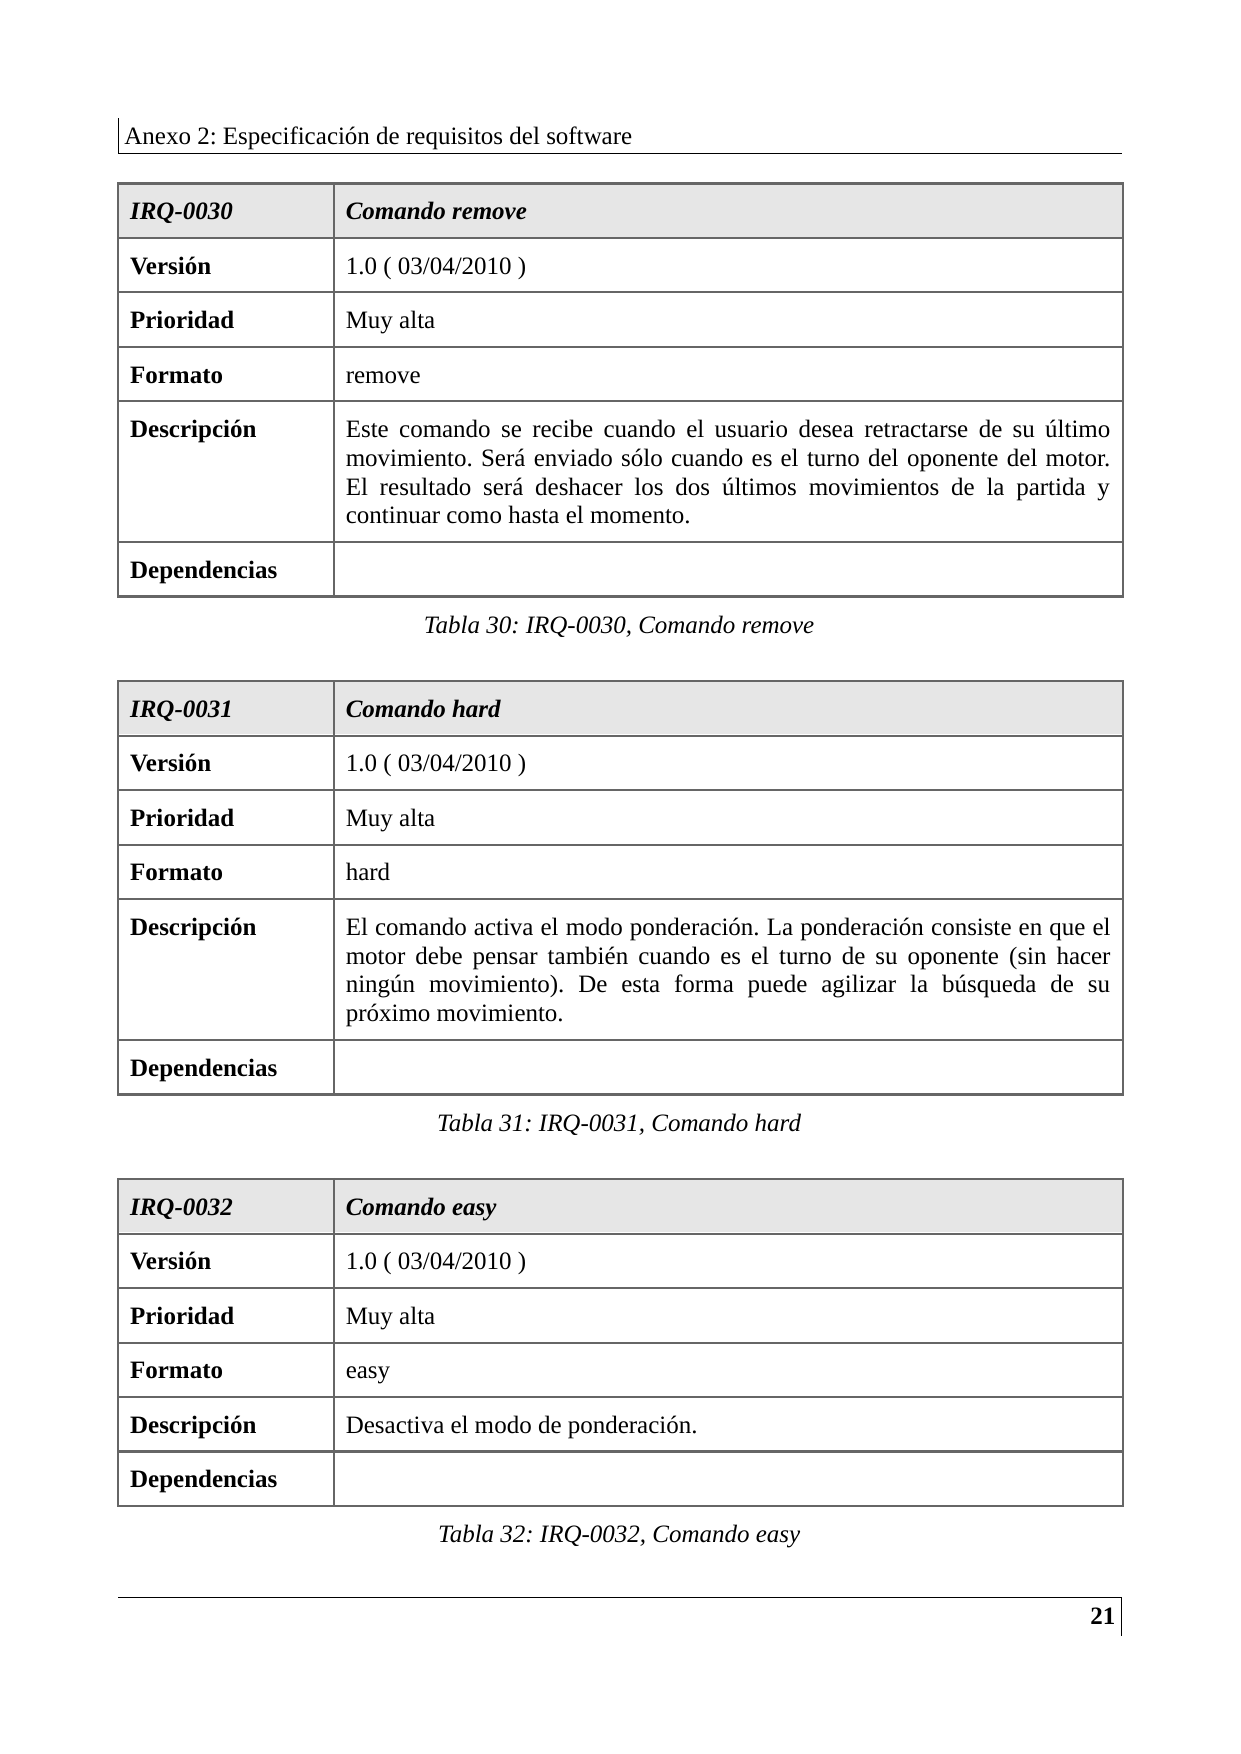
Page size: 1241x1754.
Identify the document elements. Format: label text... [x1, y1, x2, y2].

table_cell Formato [119, 846, 333, 898]
table_cell Dependencias [119, 1453, 333, 1505]
table_header IRQ-0032 [119, 1180, 333, 1232]
table_cell Prioridad [119, 1289, 333, 1341]
text Tabla 32: IRQ-0032, Comando easy [118, 1519, 1122, 1548]
table_cell Descripción [119, 900, 333, 1039]
table_cell Versión [119, 239, 333, 291]
table_cell hard [335, 846, 1122, 898]
table_cell Prioridad [119, 293, 333, 346]
table_cell Muy alta [335, 1289, 1122, 1341]
table_cell [335, 1041, 1122, 1093]
table_cell Desactiva el modo de ponderación. [335, 1398, 1122, 1450]
table_cell Dependencias [119, 543, 333, 595]
table_cell Muy alta [335, 791, 1122, 843]
table_cell 1.0 ( 03/04/2010 ) [335, 1235, 1122, 1287]
table_cell easy [335, 1344, 1122, 1396]
text Tabla 31: IRQ-0031, Comando hard [118, 1108, 1122, 1137]
table_cell Este comando se recibe cuando el usuario desea retractarse de su último movimiento. Será enviado sólo cuando es el turno del oponente del motor. El resultado será deshacer los dos últimos movimientos de la partida y continuar como hasta el momento. [335, 402, 1122, 541]
table_cell Versión [119, 1235, 333, 1287]
table_cell remove [335, 348, 1122, 400]
text Tabla 30: IRQ-0030, Comando remove [118, 610, 1122, 639]
table_header Comando remove [335, 185, 1122, 237]
table_cell Dependencias [119, 1041, 333, 1093]
table_cell Descripción [119, 402, 333, 541]
table_cell Muy alta [335, 293, 1122, 346]
table_header Comando easy [335, 1180, 1122, 1232]
table_header Comando hard [335, 682, 1122, 734]
table_cell Prioridad [119, 791, 333, 843]
table_cell Formato [119, 1344, 333, 1396]
table_header IRQ-0031 [119, 682, 333, 734]
table_cell Formato [119, 348, 333, 400]
table_cell Versión [119, 737, 333, 789]
table_cell [335, 1453, 1122, 1505]
table_cell 1.0 ( 03/04/2010 ) [335, 737, 1122, 789]
table_cell 1.0 ( 03/04/2010 ) [335, 239, 1122, 291]
table_cell [335, 543, 1122, 595]
table_header IRQ-0030 [119, 185, 333, 237]
table_cell Descripción [119, 1398, 333, 1450]
table_cell El comando activa el modo ponderación. La ponderación consiste en que el motor debe pensar también cuando es el turno de su oponente (sin hacer ningún movimiento). De esta forma puede agilizar la búsqueda de su próximo movimiento. [335, 900, 1122, 1039]
